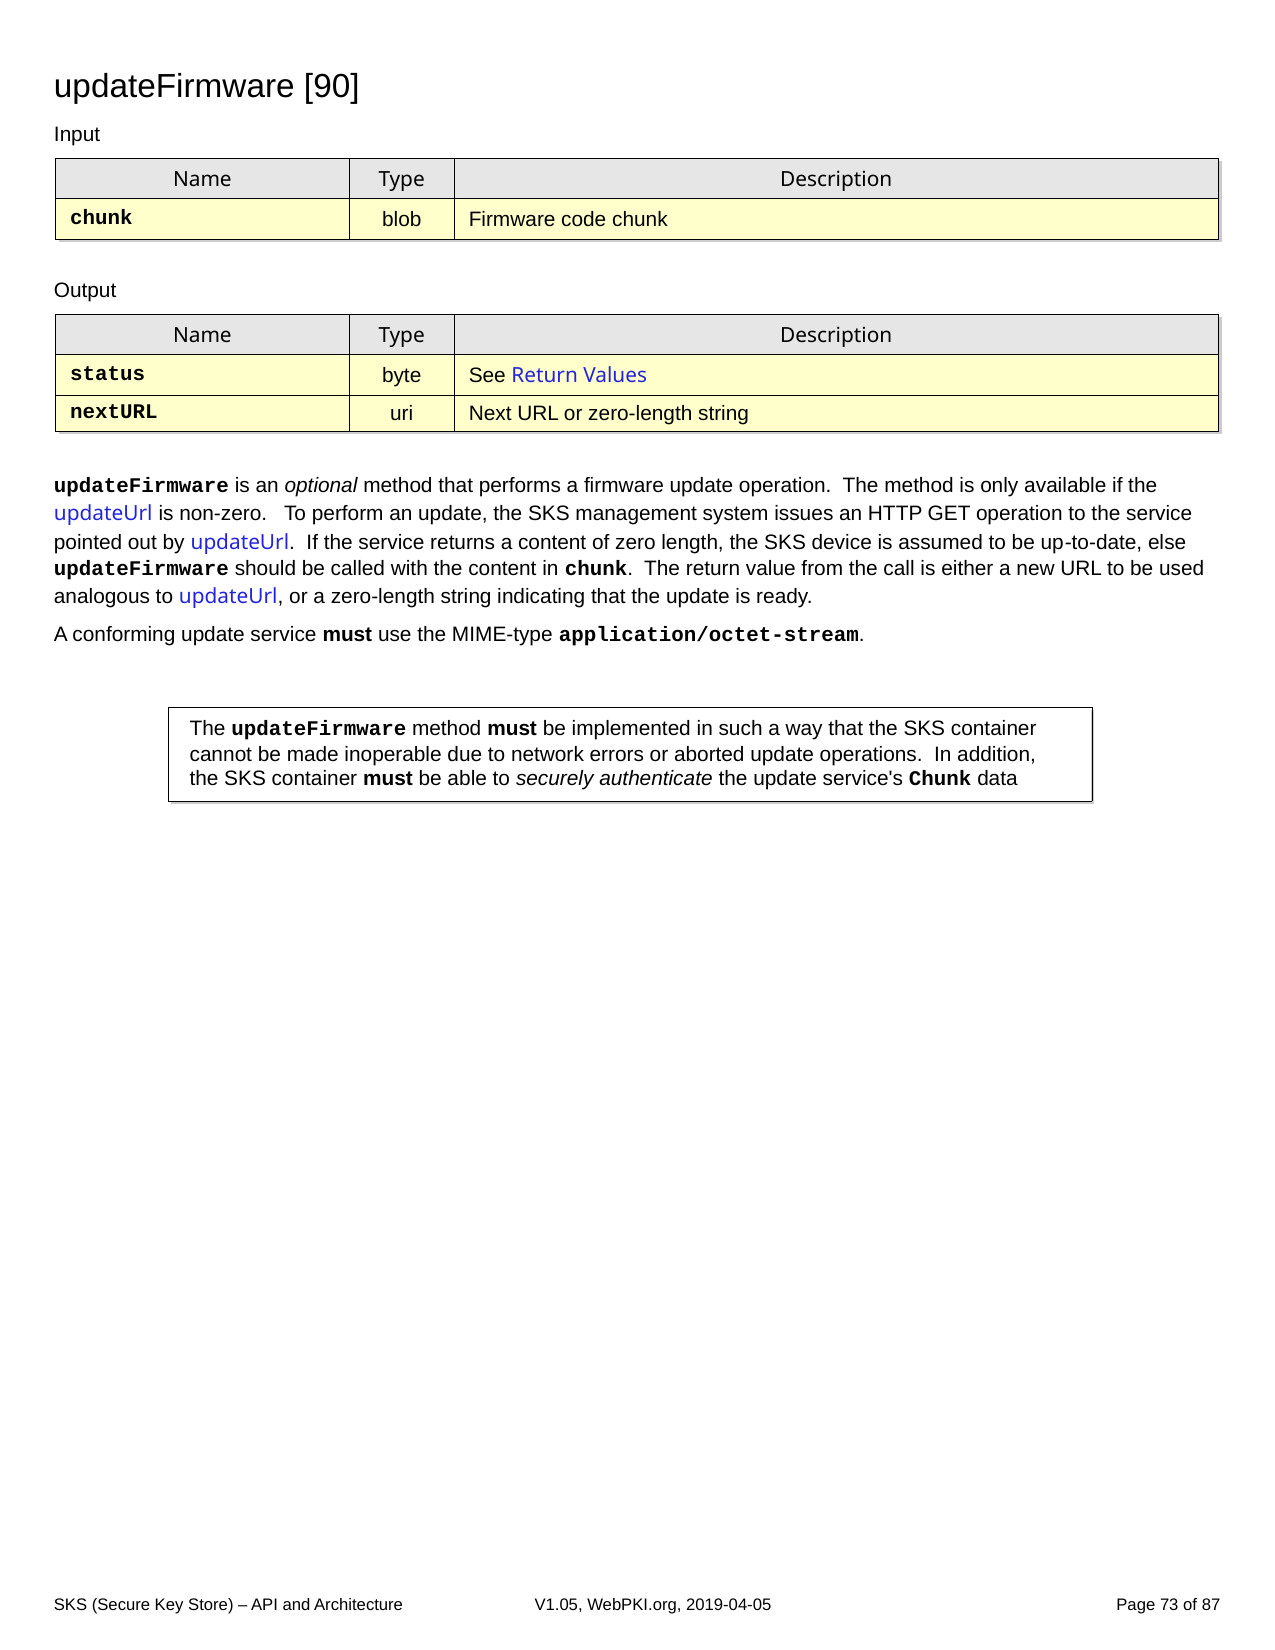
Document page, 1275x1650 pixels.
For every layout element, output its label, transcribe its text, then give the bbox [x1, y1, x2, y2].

table_cell Next URL or zero-length string [455, 396, 1218, 431]
table_cell status [56, 355, 349, 395]
table_header Type [350, 159, 454, 198]
table_header Description [455, 159, 1218, 198]
subtitle updateFirmware [90] [54, 66, 1221, 104]
table_cell Firmware code chunk [455, 199, 1218, 239]
table_header Name [56, 159, 349, 198]
table_cell See Return Values [455, 355, 1218, 395]
table_header The updateFirmware method must be implemented in such a way that the SKS container cannot be made inoperable due to network errors or aborted update operations. In addition, the SKS container must be able to securely authenticate the update service's Chunk data [169, 708, 1092, 801]
table_cell blob [350, 199, 454, 239]
table_header Name [56, 315, 349, 354]
table_cell chunk [56, 199, 349, 239]
table_header Type [350, 315, 454, 354]
text updateFirmware is an optional method that performs a firmware update operation. The method is only available if the updateUrl is non-zero. To perform an update, the SKS management system issues an HTTP GET operation to the service pointed out by updateUrl. If the service returns a content of zero length, the SKS device is assumed to be up‑to‑date, else updateFirmware should be called with the content in chunk. The return value from the call is either a new URL to be used analogous to updateUrl, or a zero-length string indicating that the update is ready. [54, 470, 1221, 610]
text A conforming update service must use the MIME-type application/octet-stream. [54, 621, 1221, 647]
table_header Description [455, 315, 1218, 354]
text Output [54, 278, 1221, 302]
text Input [54, 122, 1221, 146]
table_cell uri [350, 396, 454, 431]
table_cell nextURL [56, 396, 349, 431]
table_cell byte [350, 355, 454, 395]
